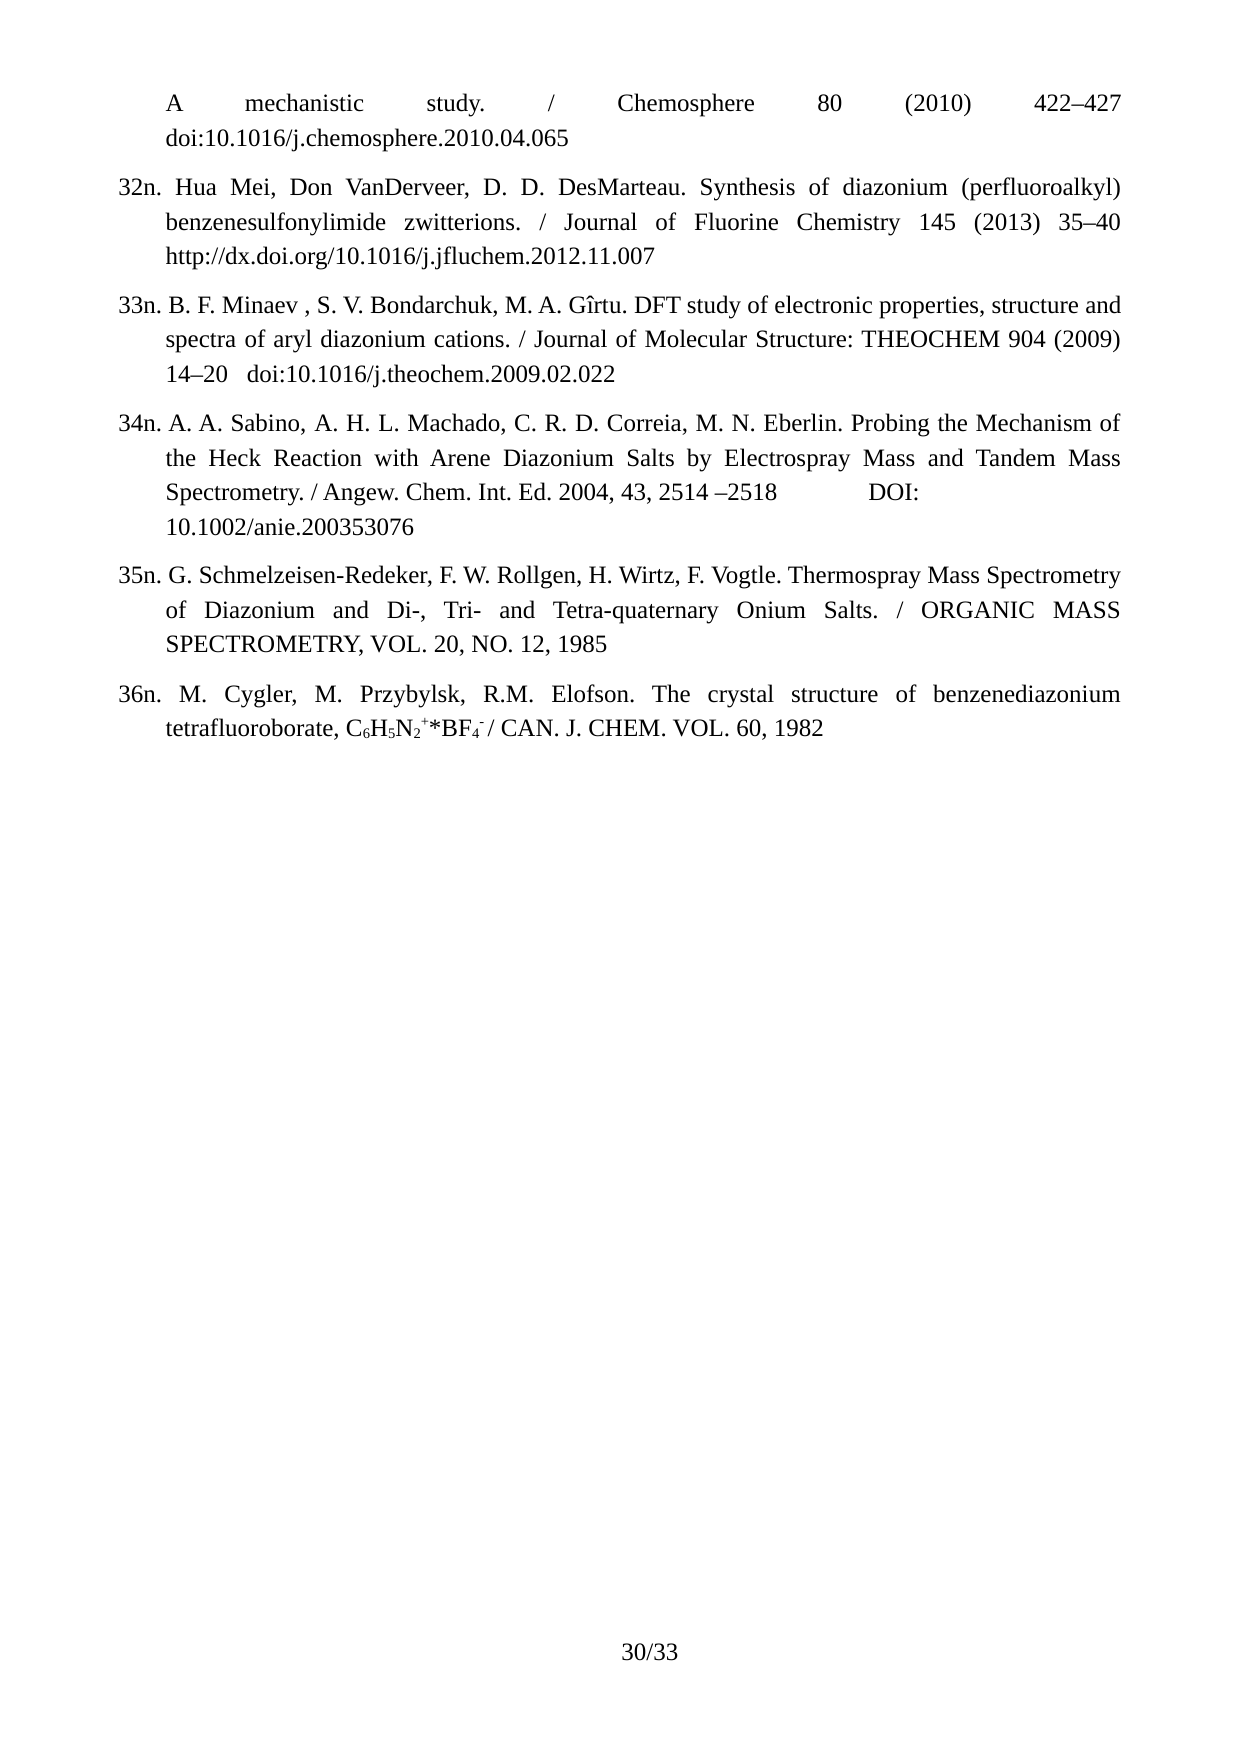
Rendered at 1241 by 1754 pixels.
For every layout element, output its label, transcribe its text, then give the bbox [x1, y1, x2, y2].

text A mechanistic study. / Chemosphere 80 (2010) 422–427 doi:10.1016/j.chemosphere.2010.04.065 [118, 88, 1122, 152]
text 33n. B. F. Minaev , S. V. Bondarchuk, M. A. Gîrtu. DFT study of electronic properties, structure and spectra of aryl diazonium cations. / Journal of Molecular Structure: THEOCHEM 904 (2009) 14–20 doi:10.1016/j.theochem.2009.02.022 [118, 290, 1122, 388]
text 35n. G. Schmelzeisen-Redeker, F. W. Rollgen, H. Wirtz, F. Vogtle. Thermospray Mass Spectrometry of Diazonium and Di-, Tri- and Tetra-quaternary Onium Salts. / ORGANIC MASS SPECTROMETRY, VOL. 20, NO. 12, 1985 [118, 561, 1122, 658]
text 36n. M. Cygler, M. Przybylsk, R.M. Elofson. The crystal structure of benzenediazonium tetrafluoroborate, C6H5N2+*BF4- / CAN. J. CHEM. VOL. 60, 1982 [118, 679, 1122, 742]
text 34n. A. A. Sabino, A. H. L. Machado, C. R. D. Correia, M. N. Eberlin. Probing the Mechanism of the Heck Reaction with Arene Diazonium Salts by Electrospray Mass and Tandem Mass Spectrometry. / Angew. Chem. Int. Ed. 2004, 43, 2514 –2518 DOI: 10.1002/anie.200353076 [118, 408, 1122, 540]
text 32n. Hua Mei, Don VanDerveer, D. D. DesMarteau. Synthesis of diazonium (perfluoroalkyl) benzenesulfonylimide zwitterions. / Journal of Fluorine Chemistry 145 (2013) 35–40 http://dx.doi.org/10.1016/j.jfluchem.2012.11.007 [118, 172, 1122, 270]
